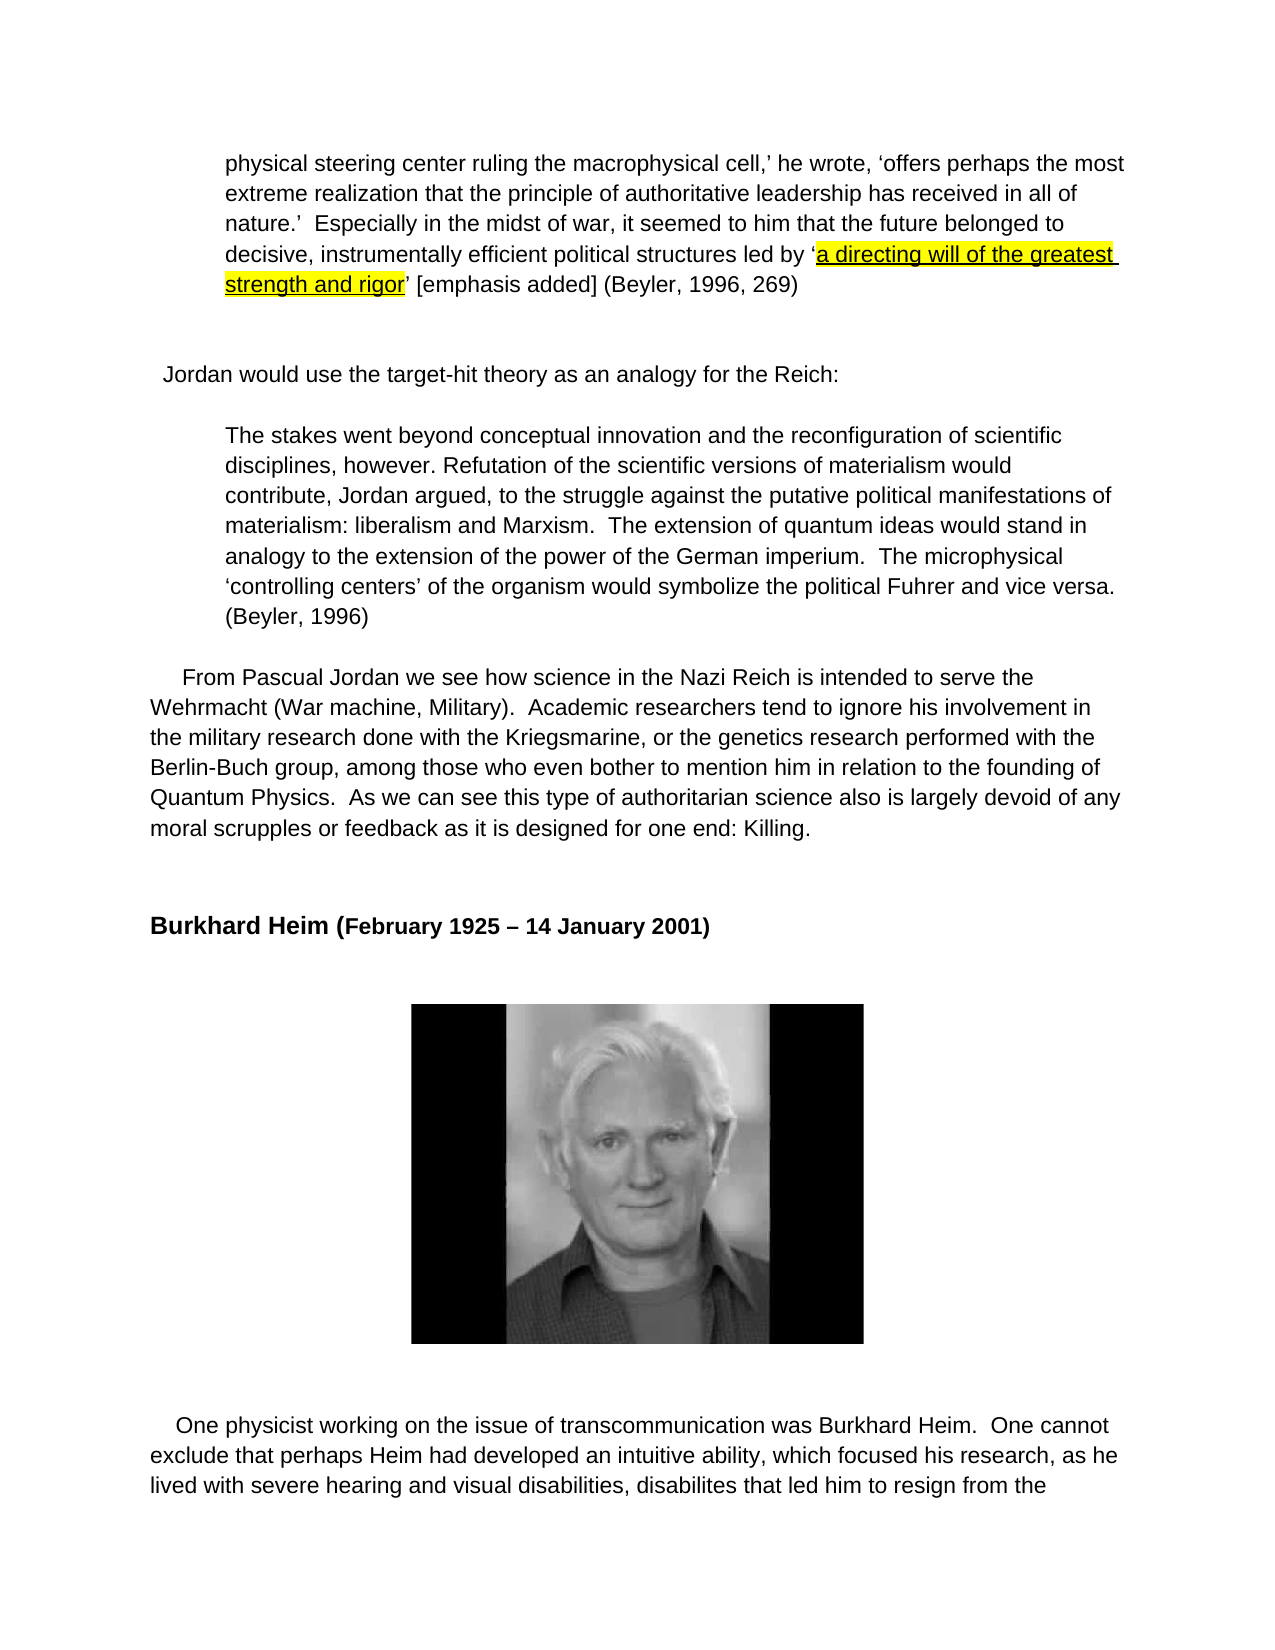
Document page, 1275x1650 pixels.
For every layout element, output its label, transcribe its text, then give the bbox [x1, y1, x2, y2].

text From Pascual Jordan we see how science in the Nazi Reich is intended to serve the Wehrmacht (War machine, Military). Academic researchers tend to ignore his involvement in the military research done with the Kriegsmarine, or the genetics research performed with the Berlin-Buch group, among those who even bother to mention him in relation to the founding of Quantum Physics. As we can see this type of authoritarian science also is largely devoid of any moral scrupples or feedback as it is designed for one end: Killing. [150, 663, 1125, 841]
text Burkhard Heim (February 1925 – 14 January 2001) [150, 911, 1125, 939]
text One physicist working on the issue of transcommunication was Burkhard Heim. One cannot exclude that perhaps Heim had developed an intuitive ability, which focused his research, as he lived with severe hearing and visual disabilities, disabilites that led him to resign from the [150, 1412, 1125, 1498]
text Jordan would use the target-hit theory as an analogy for the Reich: [150, 361, 1125, 388]
text The stakes went beyond conceptual innovation and the reconfiguration of scientific disciplines, however. Refutation of the scientific versions of materialism would contribute, Jordan argued, to the struggle against the putative political manifestations of materialism: liberalism and Marxism. The extension of quantum ideas would stand in analogy to the extension of the power of the German imperium. The microphysical ‘controlling centers’ of the organism would symbolize the political Fuhrer and vice versa. (Beyler, 1996) [225, 422, 1125, 629]
text physical steering center ruling the macrophysical cell,’ he wrote, ‘offers perhaps the most extreme realization that the principle of authoritative leadership has received in all of nature.’ Especially in the midst of war, it seemed to him that the future belonged to decisive, instrumentally efficient political structures led by ‘a directing will of the greatest strength and rigor’ [emphasis added] (Beyler, 1996, 269) [225, 150, 1125, 297]
picture [411, 1004, 864, 1344]
